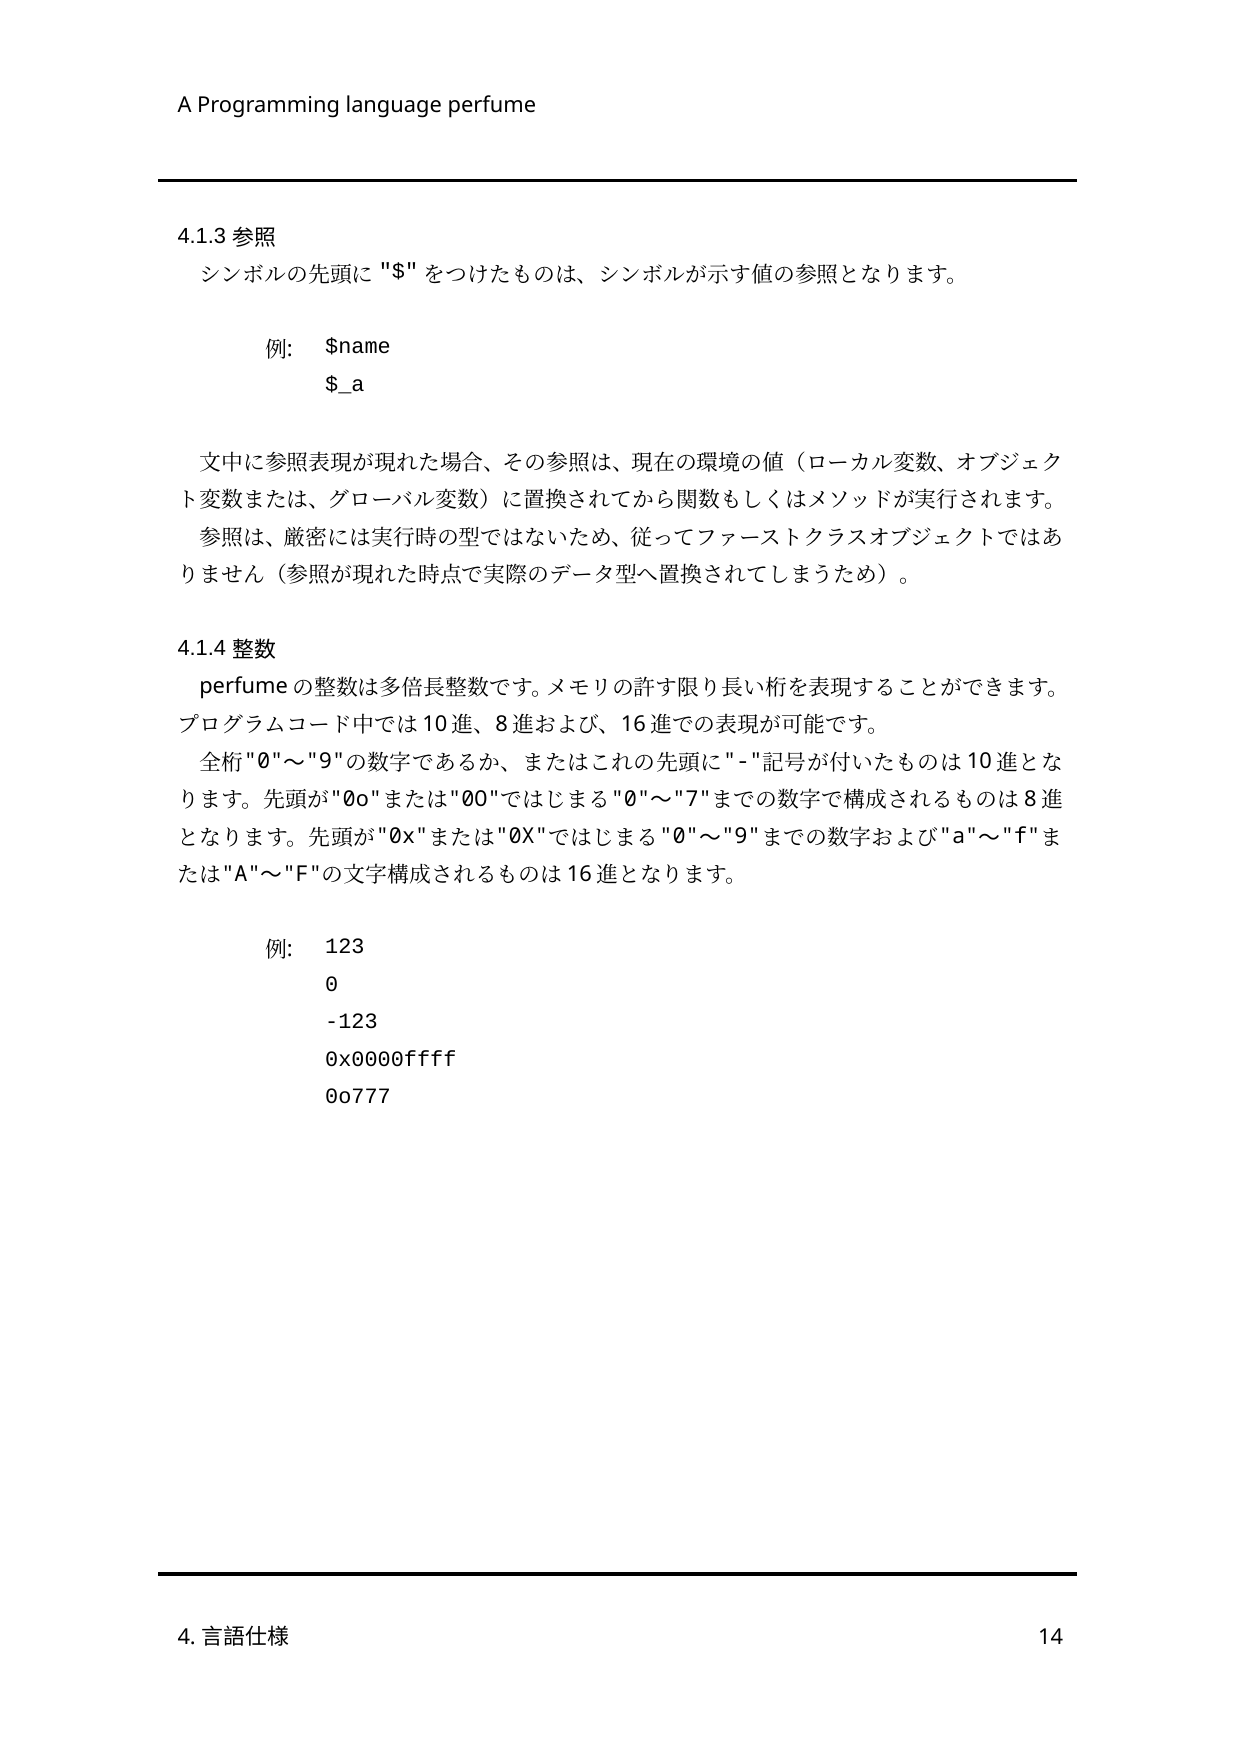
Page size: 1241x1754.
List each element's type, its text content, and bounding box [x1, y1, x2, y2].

text 例: $name [177, 329, 1063, 367]
text $_a [177, 367, 1063, 404]
text シンボルの先頭に "$" をつけたものは、シンボルが示す値の参照となります。 [177, 254, 1063, 292]
text 全桁"0"～"9"の数字であるか、またはこれの先頭に"‐"記号が付いたものは10進となります。先頭が"0o"または"0O"ではじまる"0"～"7"までの数字で構成されるものは8進となります。先頭が"0x"または"0X"ではじまる"0"～"9"までの数字および"a"～"f"または"A"～"F"の文字構成されるものは16進となります。 [177, 742, 1063, 892]
text 文中に参照表現が現れた場合、その参照は、現在の環境の値（ローカル変数、オブジェクト変数または、グローバル変数）に置換されてから関数もしくはメソッドが実行されます。 [177, 442, 1063, 517]
text 0o777 [177, 1079, 1063, 1117]
text 参照は、厳密には実行時の型ではないため、従ってファーストクラスオブジェクトではありません（参照が現れた時点で実際のデータ型へ置換されてしまうため）。 [177, 517, 1063, 592]
subtitle 4.1.3 参照 [177, 217, 1063, 254]
text perfumeの整数は多倍長整数です。メモリの許す限り長い桁を表現することができます。プログラムコード中では10進、8進および、16進での表現が可能です。 [177, 667, 1063, 742]
text 例: 123 [177, 929, 1063, 967]
text -123 [177, 1004, 1063, 1042]
text 0x0000ffff [177, 1042, 1063, 1079]
subtitle 4.1.4 整数 [177, 629, 1063, 667]
text 0 [177, 967, 1063, 1004]
